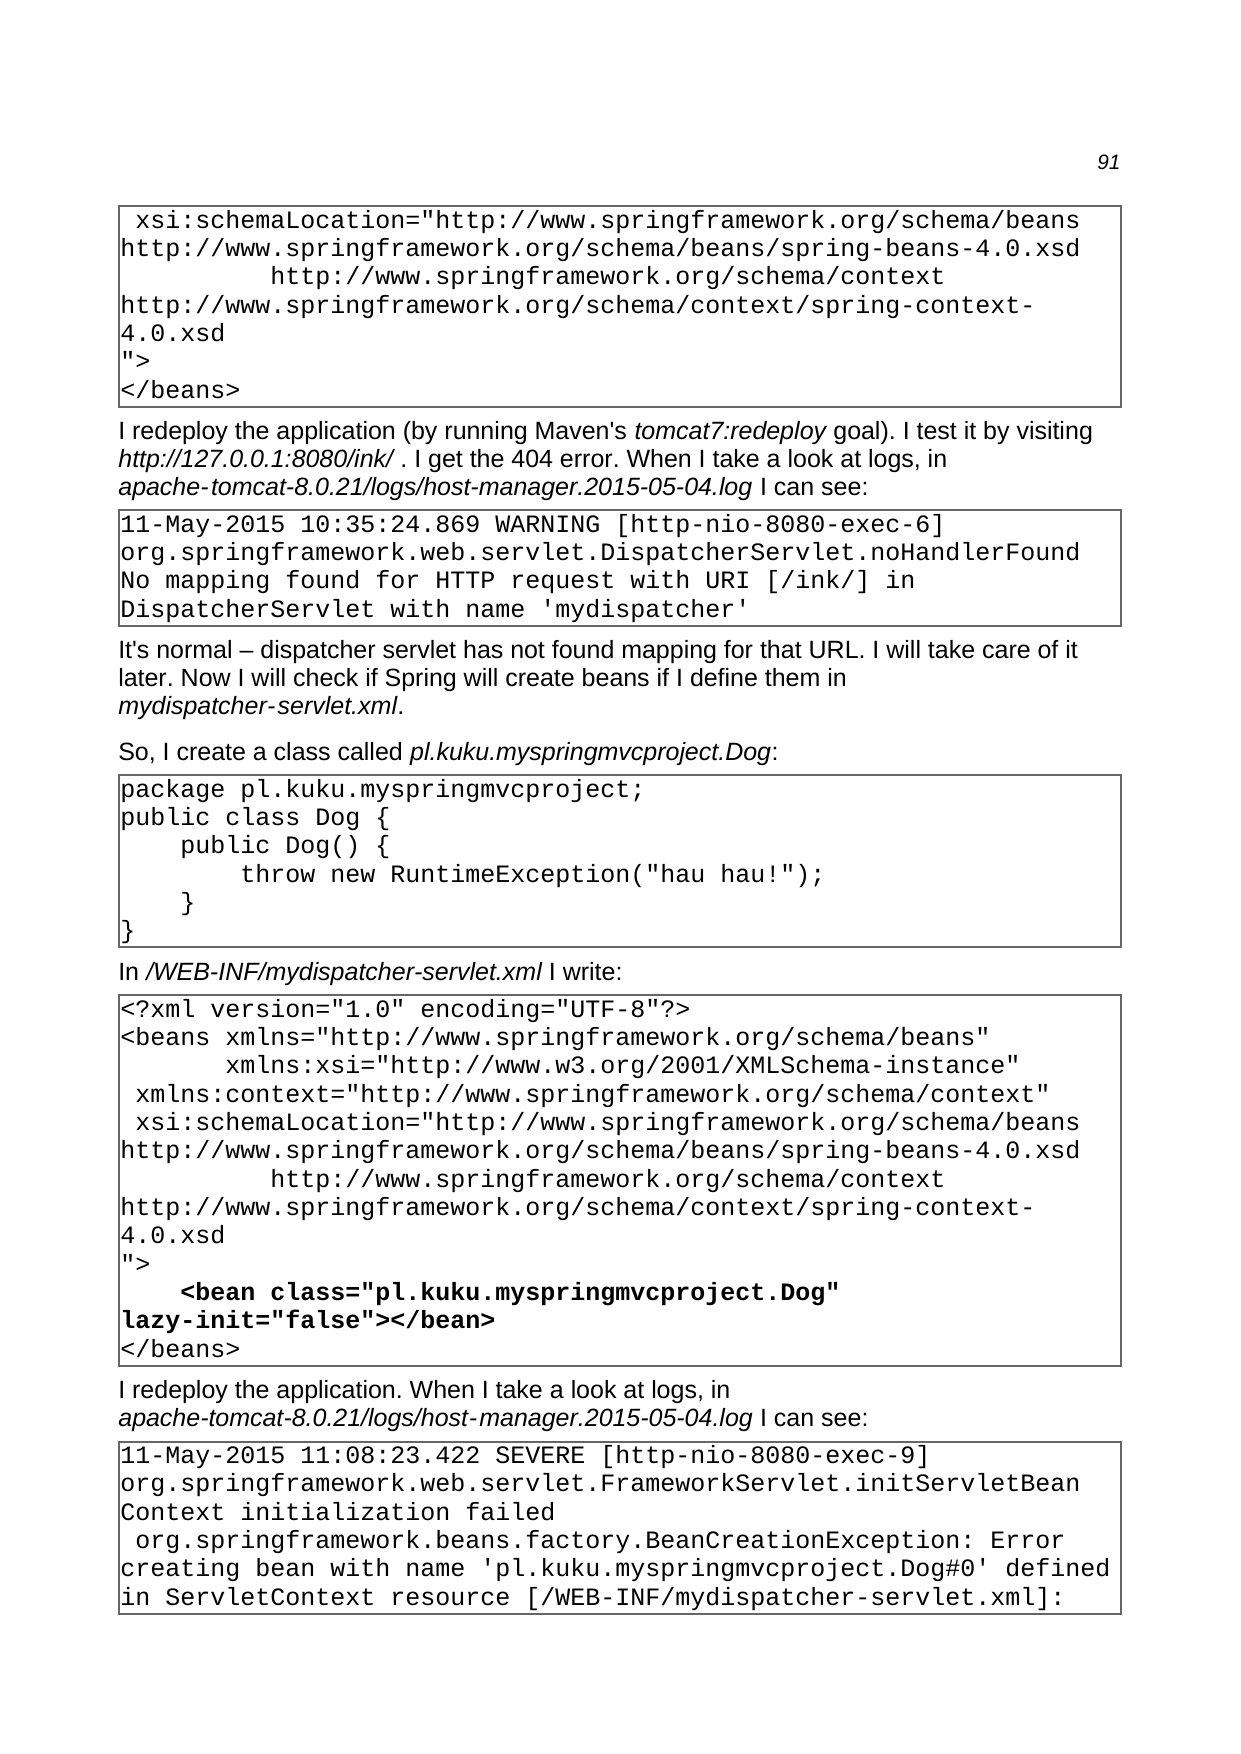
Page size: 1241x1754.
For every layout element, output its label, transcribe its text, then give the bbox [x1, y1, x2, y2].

text <beans xmlns="http://www.springframework.org/schema/beans" [120, 1023, 1120, 1051]
text </beans> [120, 1334, 1120, 1365]
text "> [120, 347, 1120, 375]
text } [120, 916, 1120, 946]
text I redeploy the application (by running Maven's tomcat7:redeploy goal). I test it by visiting http://127.0.0.1:8080/ink/ . I get the 404 error. When I take a look at logs, in apache‑tomcat-8.0.21/logs/host-manager.2015-05-04.log I can see: [118, 417, 1122, 500]
text public Dog() { [120, 831, 1120, 859]
text org.springframework.beans.factory.BeanCreationException: Error creating bean with name 'pl.kuku.myspringmvcproject.Dog#0' defined in ServletContext resource [/WEB-INF/mydispatcher-servlet.xml]: [120, 1526, 1120, 1613]
text xsi:schemaLocation="http://www.springframework.org/schema/beans http://www.springframework.org/schema/beans/spring-beans-4.0.xsd [120, 207, 1120, 262]
text <?xml version="1.0" encoding="UTF-8"?> [120, 996, 1120, 1023]
text http://www.springframework.org/schema/context http://www.springframework.org/schema/context/spring-context-4.0.xsd [120, 1164, 1120, 1249]
text } [120, 888, 1120, 916]
text package pl.kuku.myspringmvcproject; [120, 776, 1120, 803]
text </beans> [120, 375, 1120, 406]
text It's normal – dispatcher servlet has not found mapping for that URL. I will take care of it later. Now I will check if Spring will create beans if I define them in mydispatcher‑servlet.xml. [118, 636, 1122, 719]
text I redeploy the application. When I take a look at logs, in apache-tomcat-8.0.21/logs/host‑manager.2015-05-04.log I can see: [118, 1376, 1122, 1432]
text In /WEB-INF/mydispatcher-servlet.xml I write: [118, 957, 1122, 985]
text So, I create a class called pl.kuku.myspringmvcproject.Dog: [118, 737, 1122, 765]
text <bean class="pl.kuku.myspringmvcproject.Dog" lazy‑init="false"></bean> [120, 1278, 1120, 1334]
text 11-May-2015 10:35:24.869 WARNING [http-nio-8080-exec-6] org.springframework.web.servlet.DispatcherServlet.noHandlerFound No mapping found for HTTP request with URI [/ink/] in DispatcherServlet with name 'mydispatcher' [120, 511, 1120, 625]
text xmlns:context="http://www.springframework.org/schema/context" [120, 1079, 1120, 1108]
text throw new RuntimeException("hau hau!"); [120, 859, 1120, 888]
text xmlns:xsi="http://www.w3.org/2001/XMLSchema-instance" [120, 1051, 1120, 1079]
text "> [120, 1249, 1120, 1278]
text xsi:schemaLocation="http://www.springframework.org/schema/beans http://www.springframework.org/schema/beans/spring-beans-4.0.xsd [120, 1108, 1120, 1164]
text http://www.springframework.org/schema/context http://www.springframework.org/schema/context/spring-context-4.0.xsd [120, 262, 1120, 347]
text public class Dog { [120, 803, 1120, 831]
text 11-May-2015 11:08:23.422 SEVERE [http-nio-8080-exec-9] org.springframework.web.servlet.FrameworkServlet.initServletBean Context initialization failed [120, 1443, 1120, 1526]
